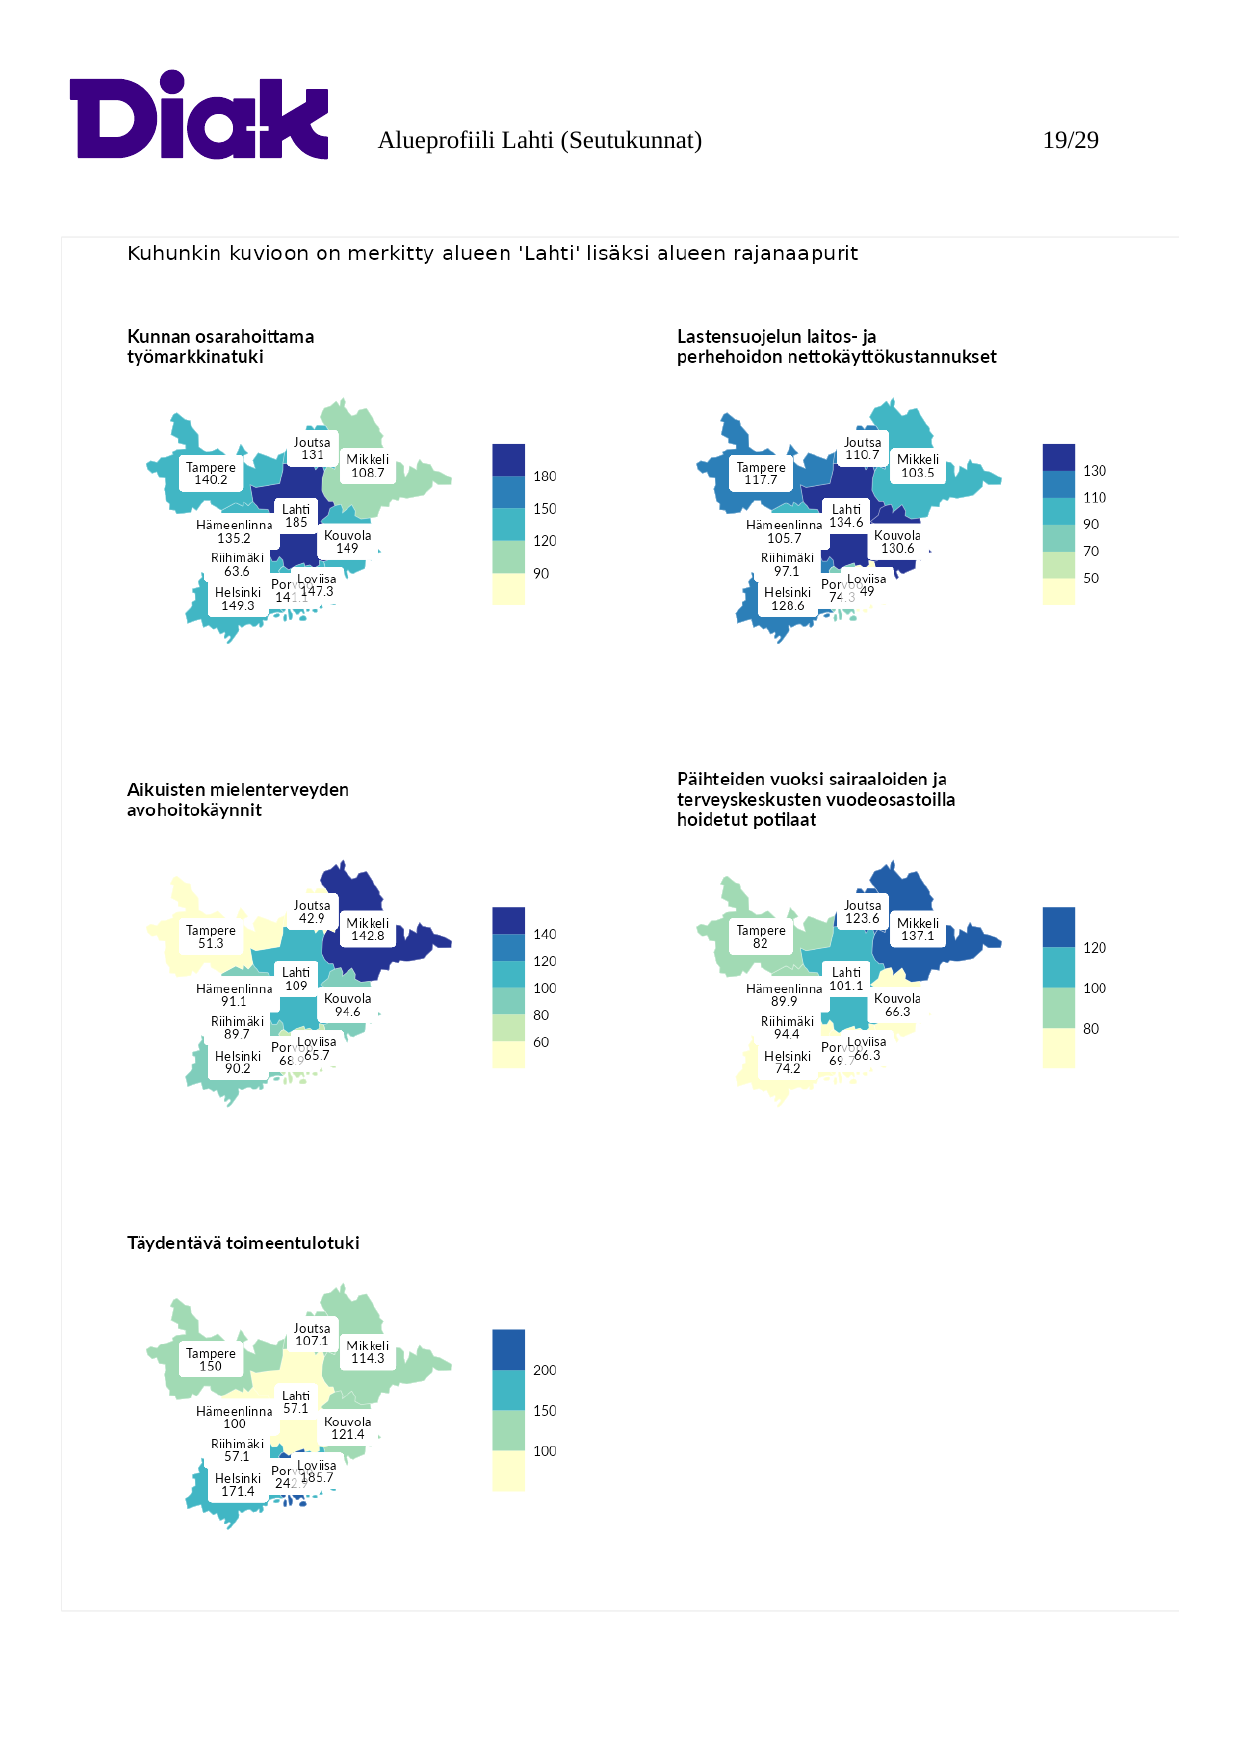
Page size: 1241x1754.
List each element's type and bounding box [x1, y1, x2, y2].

picture [61, 196, 1179, 1651]
